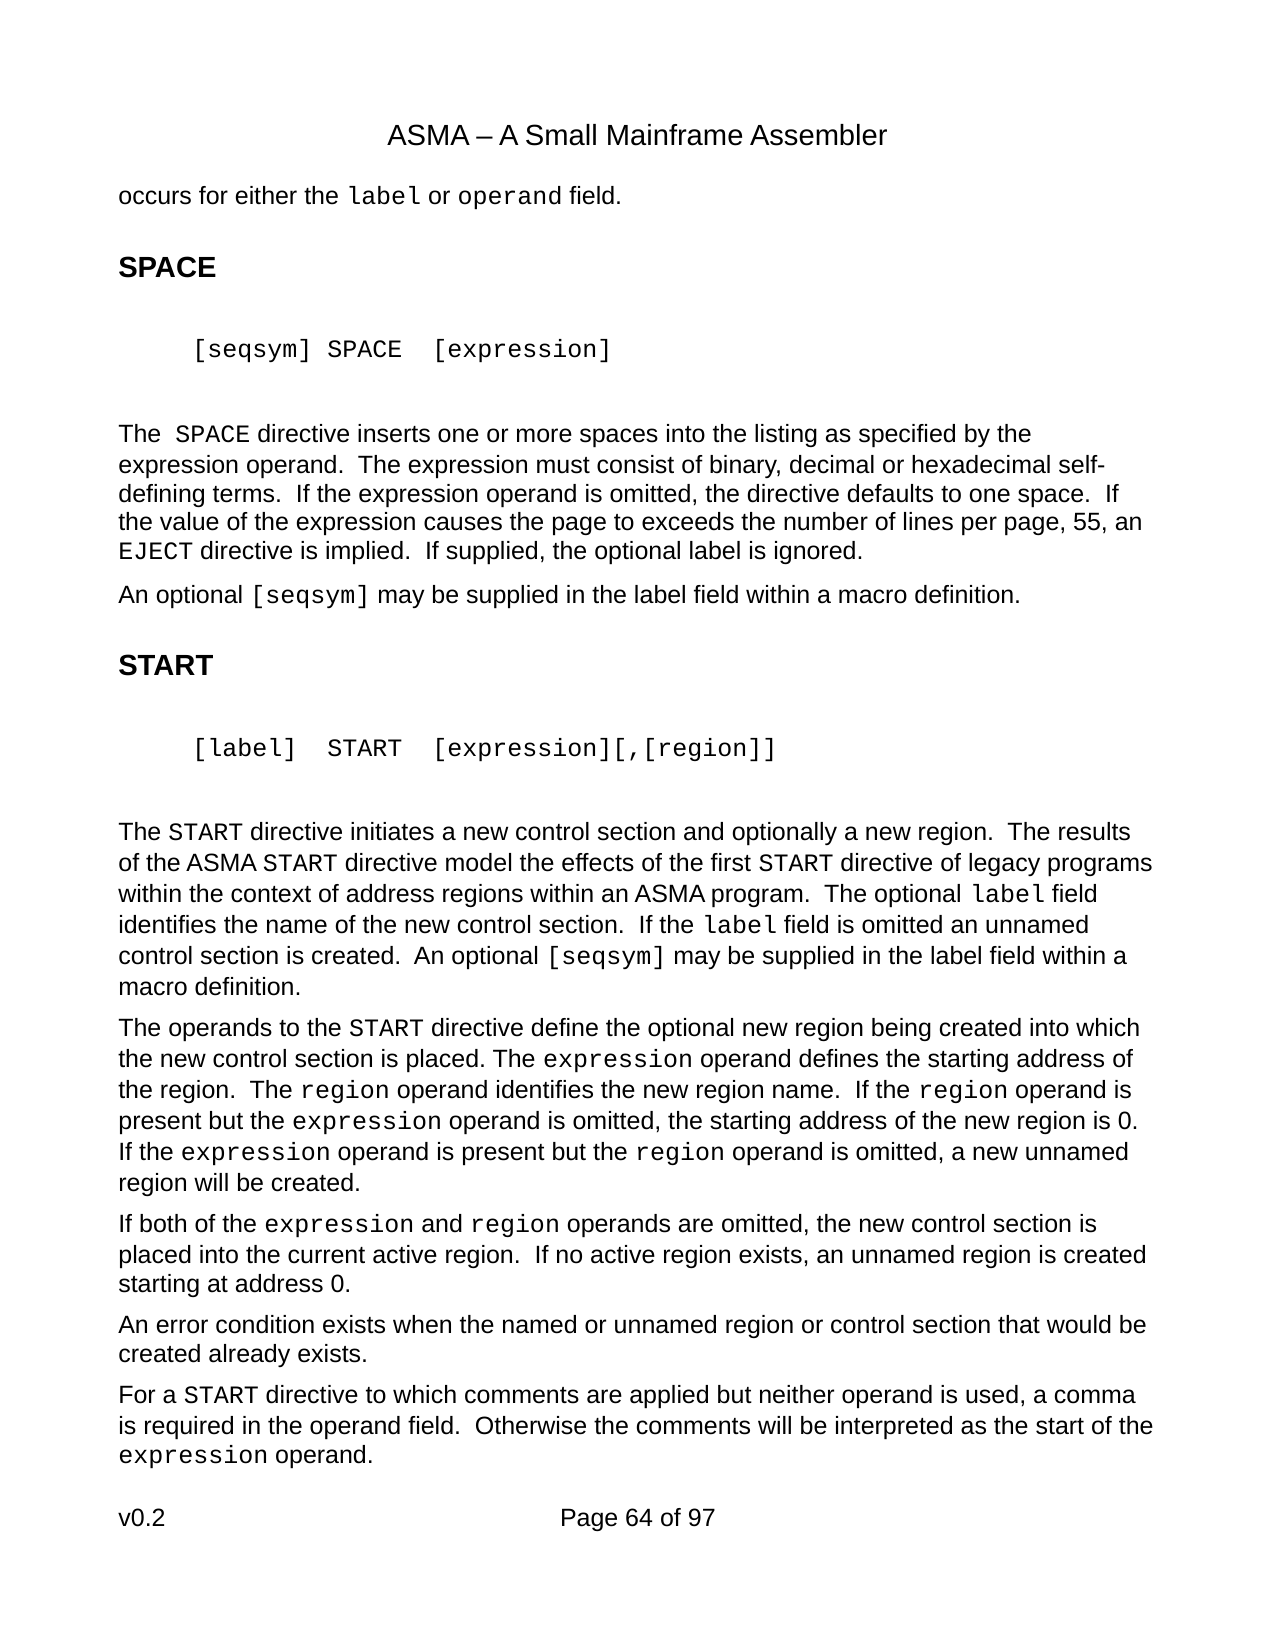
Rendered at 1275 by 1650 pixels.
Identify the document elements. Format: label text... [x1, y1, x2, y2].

subtitle START [118, 648, 1157, 682]
text The operands to the START directive define the optional new region being created into which the new control section is placed. The expression operand defines the starting address of the region. The region operand identifies the new region name. If the region operand is present but the expression operand is omitted, the starting address of the new region is 0. If the expression operand is present but the region operand is omitted, a new unnamed region will be created. [118, 1013, 1157, 1197]
text If both of the expression and region operands are omitted, the new control section is placed into the current active region. If no active region exists, an unnamed region is created starting at address 0. [118, 1209, 1157, 1298]
text occurs for either the label or operand field. [118, 181, 1157, 212]
text [seqsym] SPACE [expression] [192, 337, 1157, 365]
text The START directive initiates a new control section and optionally a new region. The results of the ASMA START directive model the effects of the first START directive of legacy programs within the context of address regions within an ASMA program. The optional label field identifies the name of the new control section. If the label field is omitted an unnamed control section is created. An optional [seqsym] may be supplied in the label field within a macro definition. [118, 817, 1157, 1001]
text [label] START [expression][,[region]] [192, 735, 1157, 764]
subtitle SPACE [118, 249, 1157, 283]
text An optional [seqsym] may be supplied in the label field within a macro definition. [118, 579, 1157, 611]
text An error condition exists when the named or unnamed region or control section that would be created already exists. [118, 1310, 1157, 1368]
text For a START directive to which comments are applied but neither operand is used, a comma is required in the operand field. Otherwise the comments will be interpreted as the start of the expression operand. [118, 1380, 1157, 1471]
text The SPACE directive inserts one or more spaces into the listing as specified by the expression operand. The expression must consist of binary, decimal or hexadecimal self-defining terms. If the expression operand is omitted, the directive defaults to one space. If the value of the expression causes the page to exceeds the number of lines per page, 55, an EJECT directive is implied. If supplied, the optional label is ignored. [118, 419, 1157, 567]
